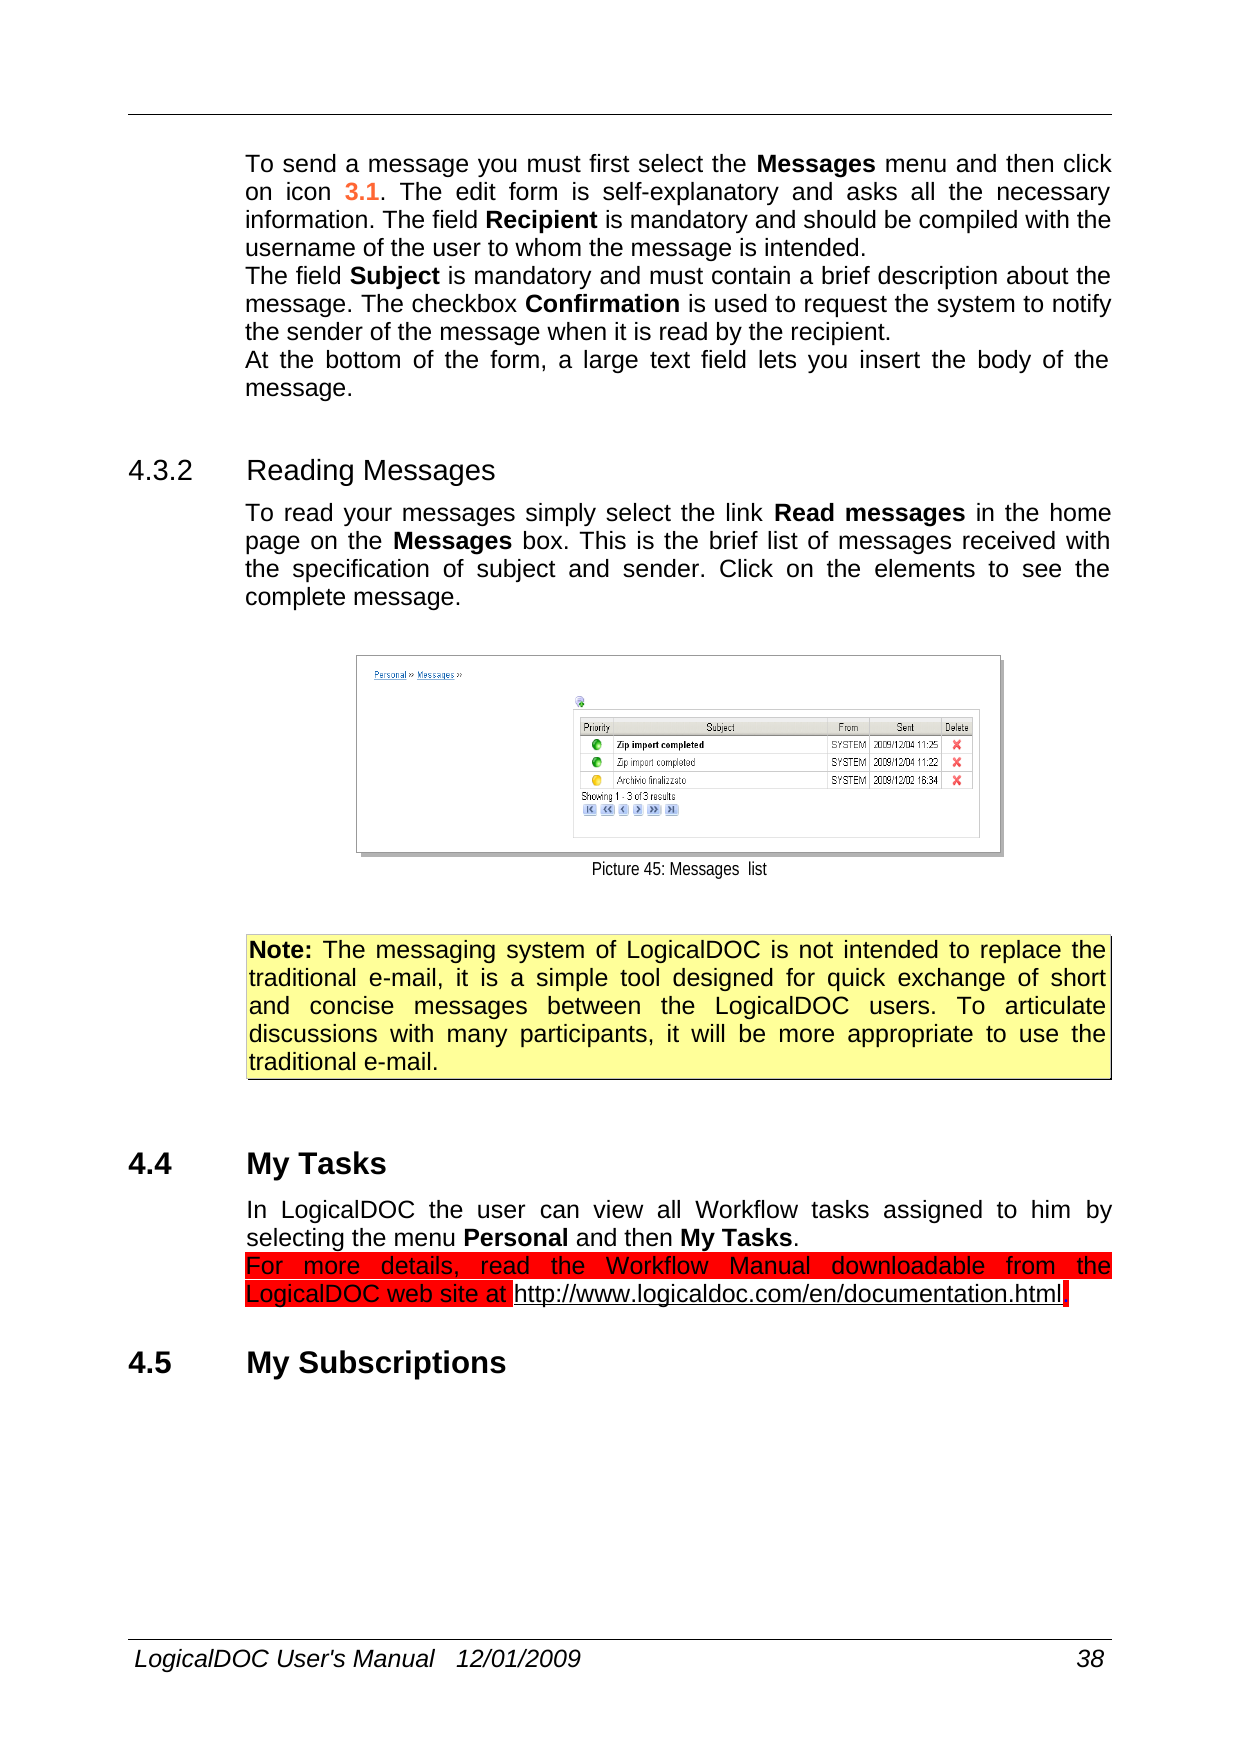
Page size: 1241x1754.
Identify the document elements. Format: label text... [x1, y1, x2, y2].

subtitle My Subscriptions [128, 1345, 1112, 1380]
text Note: The messaging system of LogicalDOC is not intended to replace the traditional e-mail, it is a simple tool designed for quick exchange of short and concise messages between the LogicalDOC users. To articulate discussions with many participants, it will be more appropriate to use the traditional e-mail. [247, 935, 1110, 1078]
text For more details, read the Workflow Manual downloadable from the LogicalDOC web site at http://www.logicaldoc.com/en/documentation.html. [245, 1252, 1112, 1307]
text To send a message you must first select the Messages menu and then click on icon 3.1. The edit form is self-explanatory and asks all the necessary information. The field Recipient is mandatory and should be compiled with the username of the user to whom the message is intended. [245, 150, 1112, 262]
text The field Subject is mandatory and must contain a brief description about the message. The checkbox Confirmation is used to request the system to notify the sender of the message when it is read by the recipient. [245, 262, 1112, 345]
text At the bottom of the form, a large text field lets you insert the body of the message. [245, 345, 1112, 401]
subtitle Reading Messages [128, 454, 1112, 487]
text In LogicalDOC the user can view all Workflow tasks assigned to him by selecting the menu Personal and then My Tasks. [246, 1196, 1112, 1252]
subtitle My Tasks [128, 1146, 1112, 1181]
text To read your messages simply select the link Read messages in the home page on the Messages box. This is the brief list of messages received with the specification of subject and sender. Click on the elements to see the complete message. [245, 499, 1112, 611]
picture [372, 664, 984, 844]
text Picture 45: Messages list [356, 853, 1002, 880]
